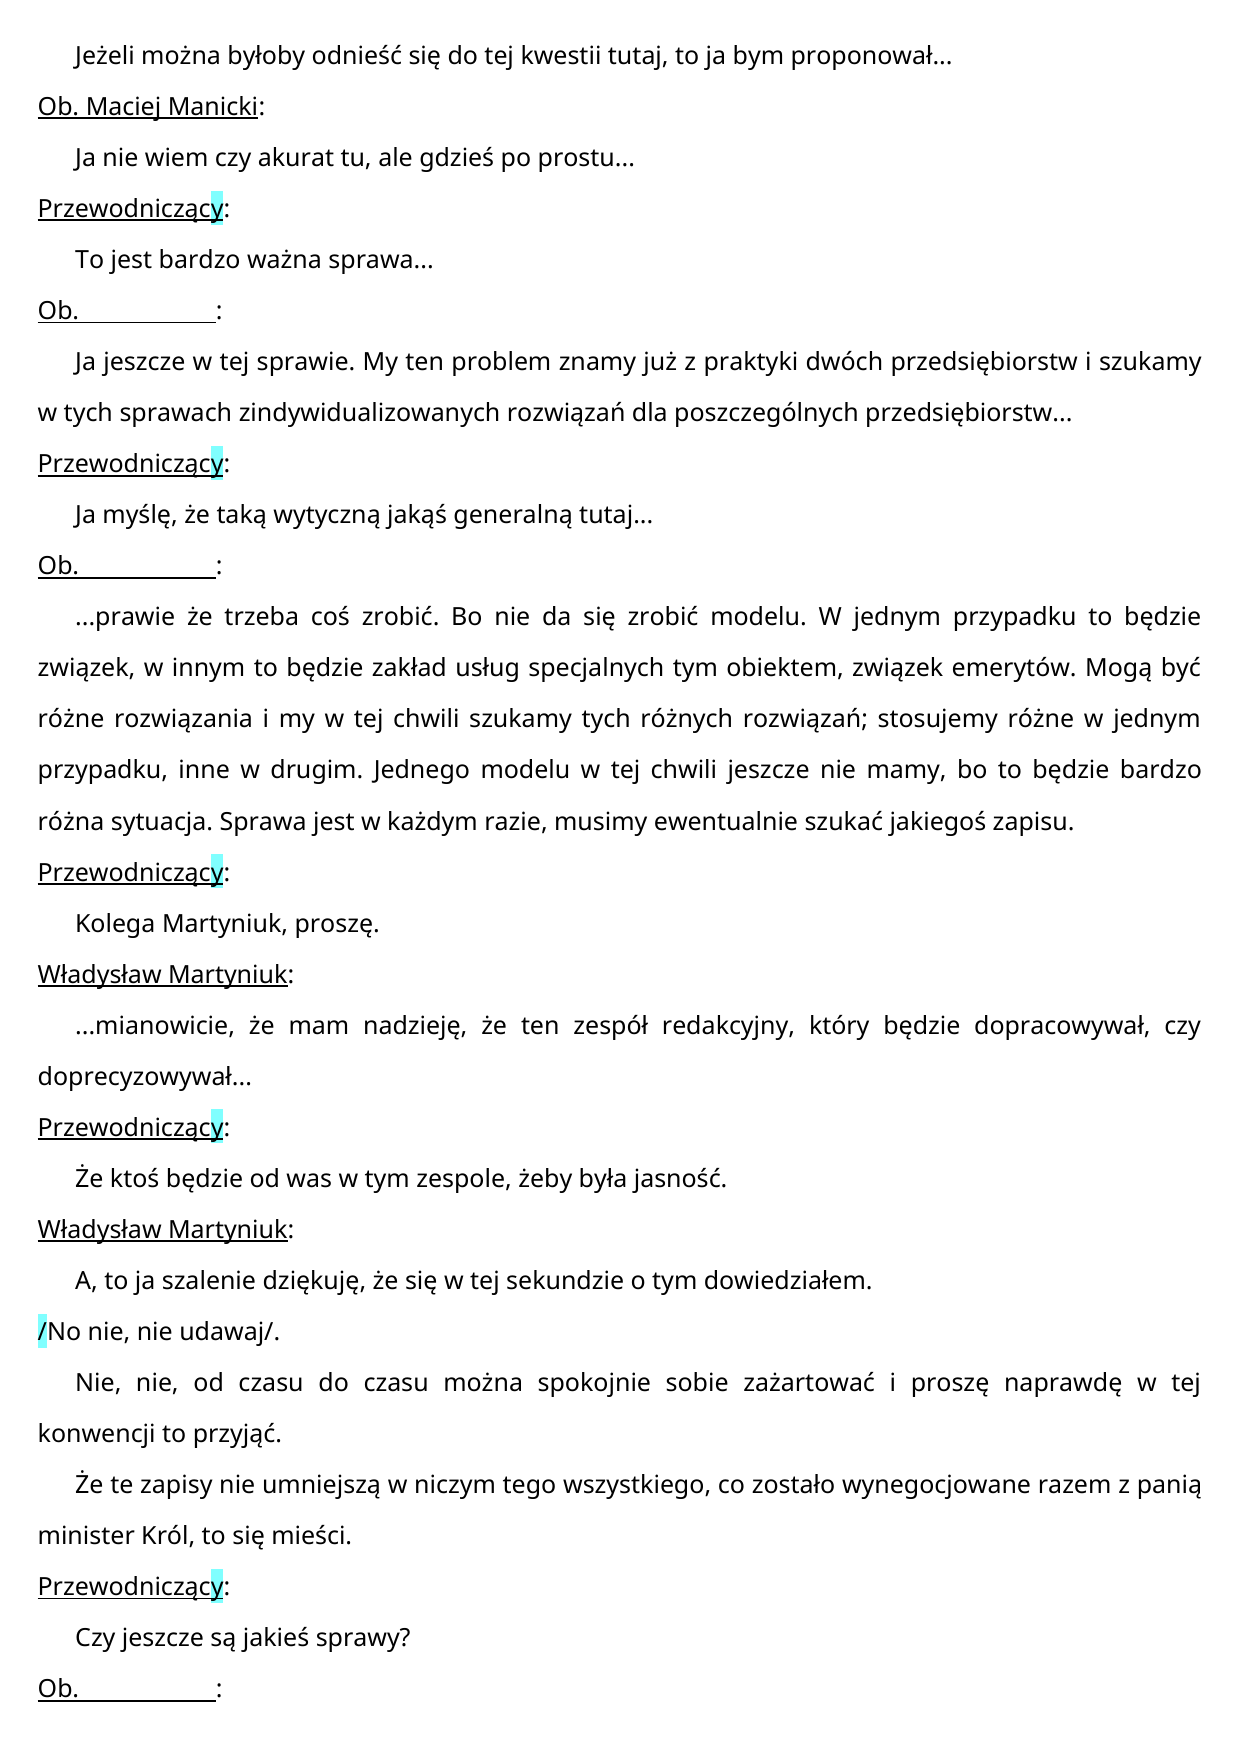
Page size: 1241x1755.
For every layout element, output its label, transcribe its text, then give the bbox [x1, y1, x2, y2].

text Przewodniczący: [37, 854, 1203, 888]
text ...mianowicie, że mam nadzieję, że ten zespół redakcyjny, który będzie dopracowywał, czy doprecyzowywał... [37, 1007, 1203, 1092]
text Że ktoś będzie od was w tym zespole, żeby była jasność. [37, 1160, 1203, 1194]
text /No nie, nie udawaj/. [37, 1313, 1203, 1348]
text A, to ja szalenie dziękuję, że się w tej sekundzie o tym dowiedziałem. [37, 1262, 1203, 1297]
text Ob. : [37, 293, 1203, 327]
text Ja myślę, że taką wytyczną jakąś generalną tutaj... [37, 497, 1203, 531]
text To jest bardzo ważna sprawa... [37, 242, 1203, 276]
text Przewodniczący: [37, 191, 1203, 225]
text Przewodniczący: [37, 1569, 1203, 1603]
text ...prawie że trzeba coś zrobić. Bo nie da się zrobić modelu. W jednym przypadku to będzie związek, w innym to będzie zakład usług specjalnych tym obiektem, związek emerytów. Mogą być różne rozwiązania i my w tej chwili szukamy tych różnych rozwiązań; stosujemy różne w jednym przypadku, inne w drugim. Jednego modelu w tej chwili jeszcze nie mamy, bo to będzie bardzo różna sytuacja. Sprawa jest w każdym razie, musimy ewentualnie szukać jakiegoś zapisu. [37, 599, 1203, 837]
text Ja nie wiem czy akurat tu, ale gdzieś po prostu... [37, 139, 1203, 174]
text Ob. : [37, 1671, 1203, 1705]
text Przewodniczący: [37, 446, 1203, 480]
text Jeżeli można byłoby odnieść się do tej kwestii tutaj, to ja bym proponował... [37, 37, 1203, 72]
text Ob. : [37, 548, 1203, 582]
text Władysław Martyniuk: [37, 1211, 1203, 1246]
text Kolega Martyniuk, proszę. [37, 905, 1203, 939]
text Nie, nie, od czasu do czasu można spokojnie sobie zażartować i proszę naprawdę w tej konwencji to przyjąć. [37, 1364, 1203, 1450]
text Że te zapisy nie umniejszą w niczym tego wszystkiego, co zostało wynegocjowane razem z panią minister Król, to się mieści. [37, 1467, 1203, 1552]
text Ja jeszcze w tej sprawie. My ten problem znamy już z praktyki dwóch przedsiębiorstw i szukamy w tych sprawach zindywidualizowanych rozwiązań dla poszczególnych przedsiębiorstw... [37, 344, 1203, 429]
text Władysław Martyniuk: [37, 956, 1203, 990]
text Ob. Maciej Manicki: [37, 88, 1203, 123]
text Czy jeszcze są jakieś sprawy? [37, 1620, 1203, 1654]
text Przewodniczący: [37, 1109, 1203, 1143]
